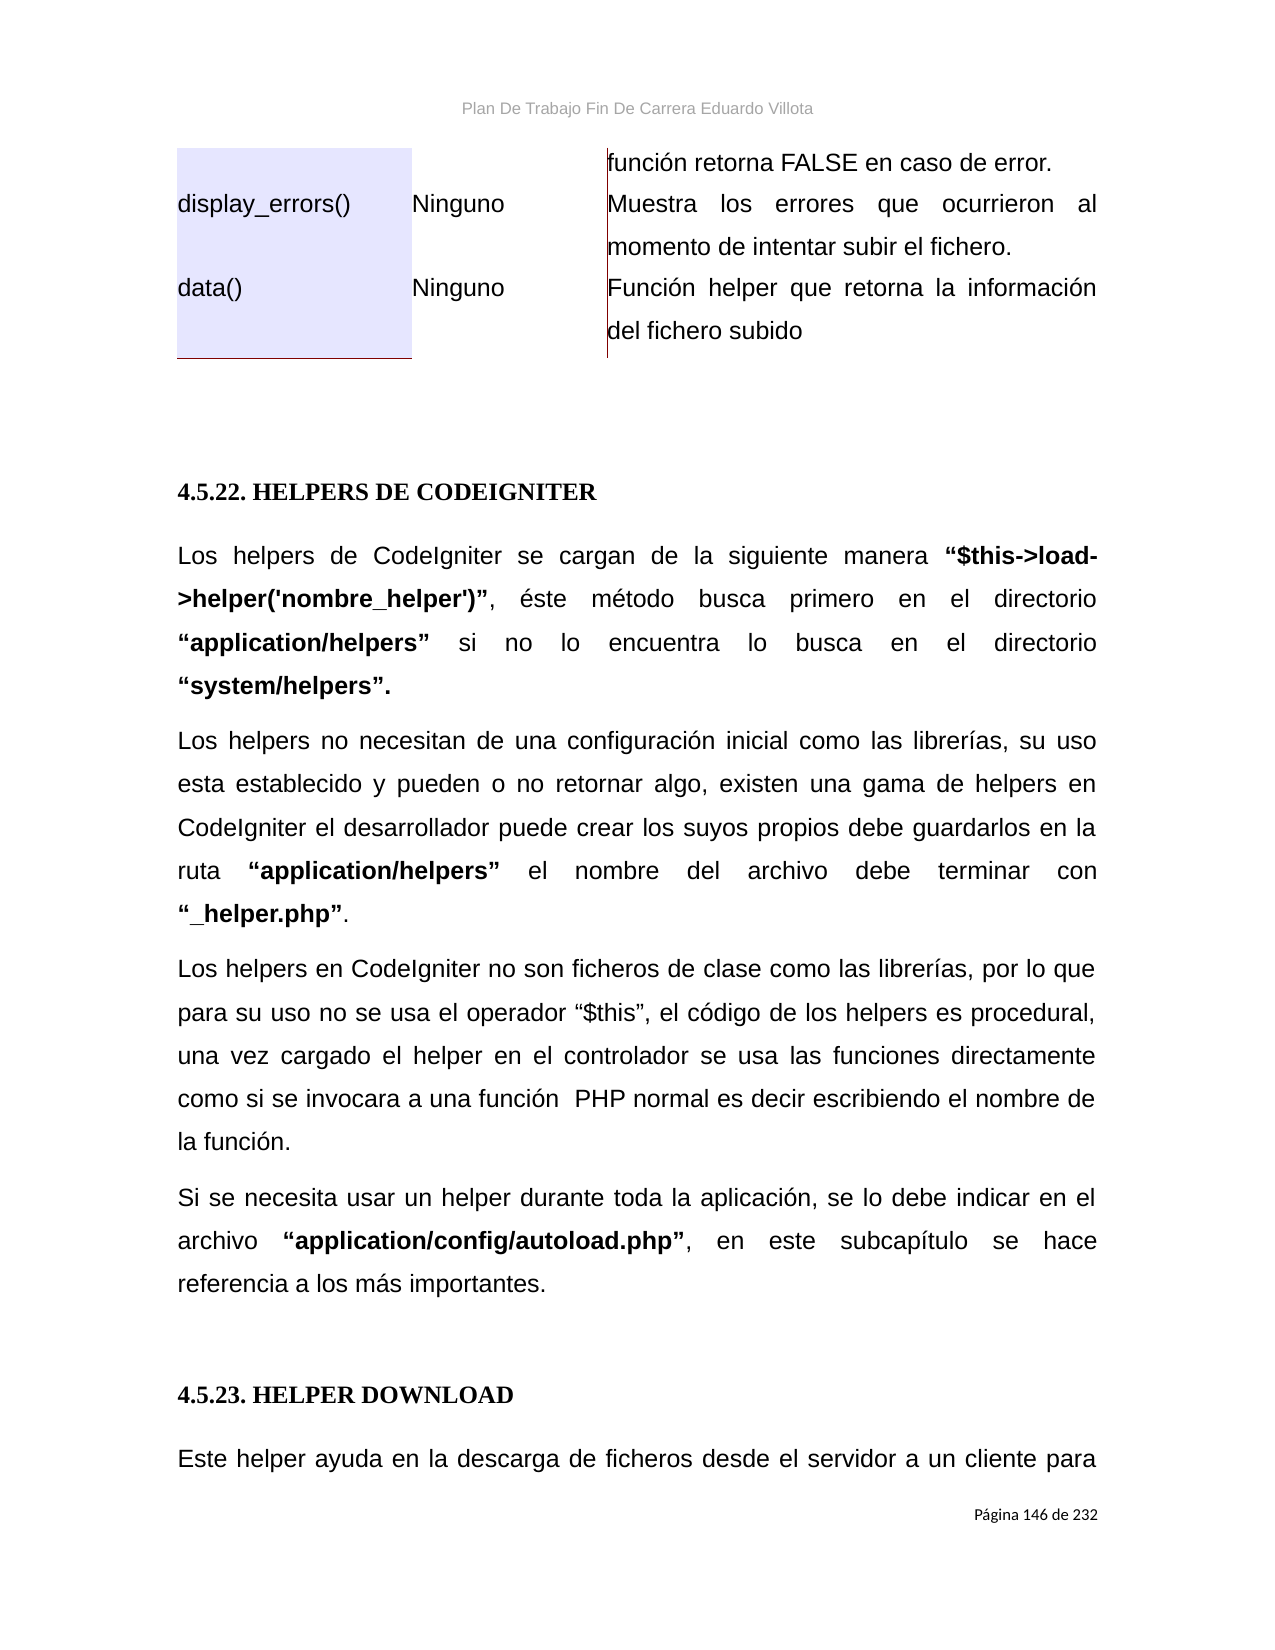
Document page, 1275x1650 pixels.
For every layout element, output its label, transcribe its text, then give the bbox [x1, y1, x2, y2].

table_cell Ninguno [412, 273, 607, 358]
text Este helper ayuda en la descarga de ficheros desde el servidor a un cliente para [177, 1444, 1098, 1473]
table_cell display_errors() [177, 189, 412, 273]
table_cell Ninguno [412, 189, 607, 273]
table_cell Función helper que retorna la información del fichero subido [608, 273, 1097, 358]
table_cell data() [177, 273, 412, 358]
text 4.5.22. HELPERS DE CODEIGNITER [177, 477, 1098, 506]
table_cell [412, 148, 607, 189]
text Si se necesita usar un helper durante toda la aplicación, se lo debe indicar en el archivo “application/config/autoload.php”, en este subcapítulo se hace referencia a los más importantes. [177, 1182, 1098, 1297]
text Los helpers en CodeIgniter no son ficheros de clase como las librerías, por lo que para su uso no se usa el operador “$this”, el código de los helpers es procedural, una vez cargado el helper en el controlador se usa las funciones directamente como si se invocara a una función PHP normal es decir escribiendo el nombre de la función. [177, 954, 1098, 1156]
text 4.5.23. HELPER DOWNLOAD [177, 1380, 1098, 1409]
table_cell [177, 148, 412, 189]
table_cell Muestra los errores que ocurrieron al momento de intentar subir el fichero. [608, 189, 1097, 273]
text Los helpers no necesitan de una configuración inicial como las librerías, su uso esta establecido y pueden o no retornar algo, existen una gama de helpers en CodeIgniter el desarrollador puede crear los suyos propios debe guardarlos en la ruta “application/helpers” el nombre del archivo debe terminar con “_helper.php”. [177, 726, 1098, 927]
table_cell función retorna FALSE en caso de error. [608, 148, 1097, 189]
text Los helpers de CodeIgniter se cargan de la siguiente manera “$this->load->helper('nombre_helper')”, éste método busca primero en el directorio “application/helpers” si no lo encuentra lo busca en el directorio “system/helpers”. [177, 541, 1098, 699]
